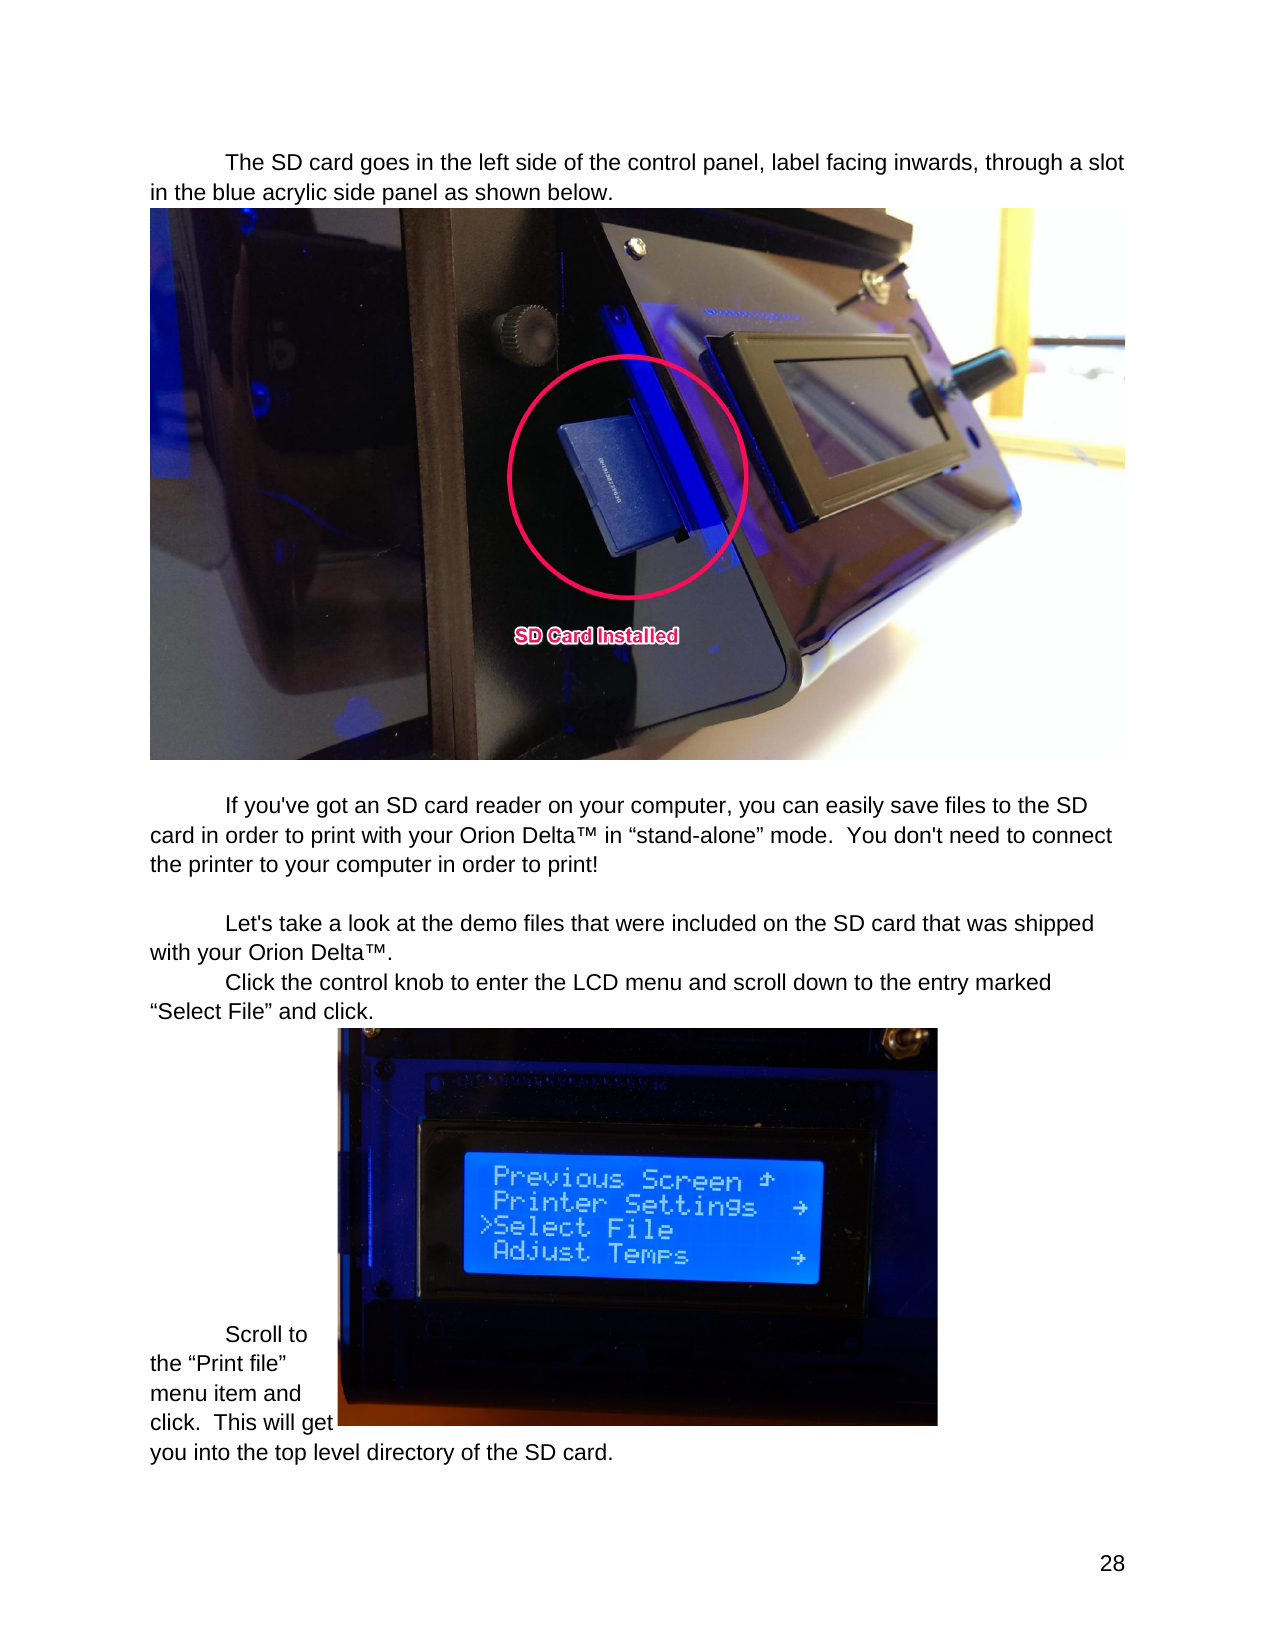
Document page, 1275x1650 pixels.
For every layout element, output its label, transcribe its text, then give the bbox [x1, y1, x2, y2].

text If you've got an SD card reader on your computer, you can easily save files to the SD card in order to print with your Orion Delta™ in “stand-alone” mode. You don't need to connect the printer to your computer in order to print! [150, 793, 1125, 877]
picture [337, 1028, 938, 1426]
text Let's take a look at the demo files that were included on the SD card that was shipped with your Orion Delta™. [150, 911, 1125, 966]
text Scroll to the “Print file” menu item and click. This will get you into the top level directory of the SD card. [150, 1322, 1125, 1465]
picture [150, 208, 1125, 760]
text Click the control knob to enter the LCD menu and scroll down to the entry marked “Select File” and click. [150, 969, 1125, 1024]
text The SD card goes in the left side of the control panel, label facing inwards, through a slot in the blue acrylic side panel as shown below. [150, 150, 1125, 205]
